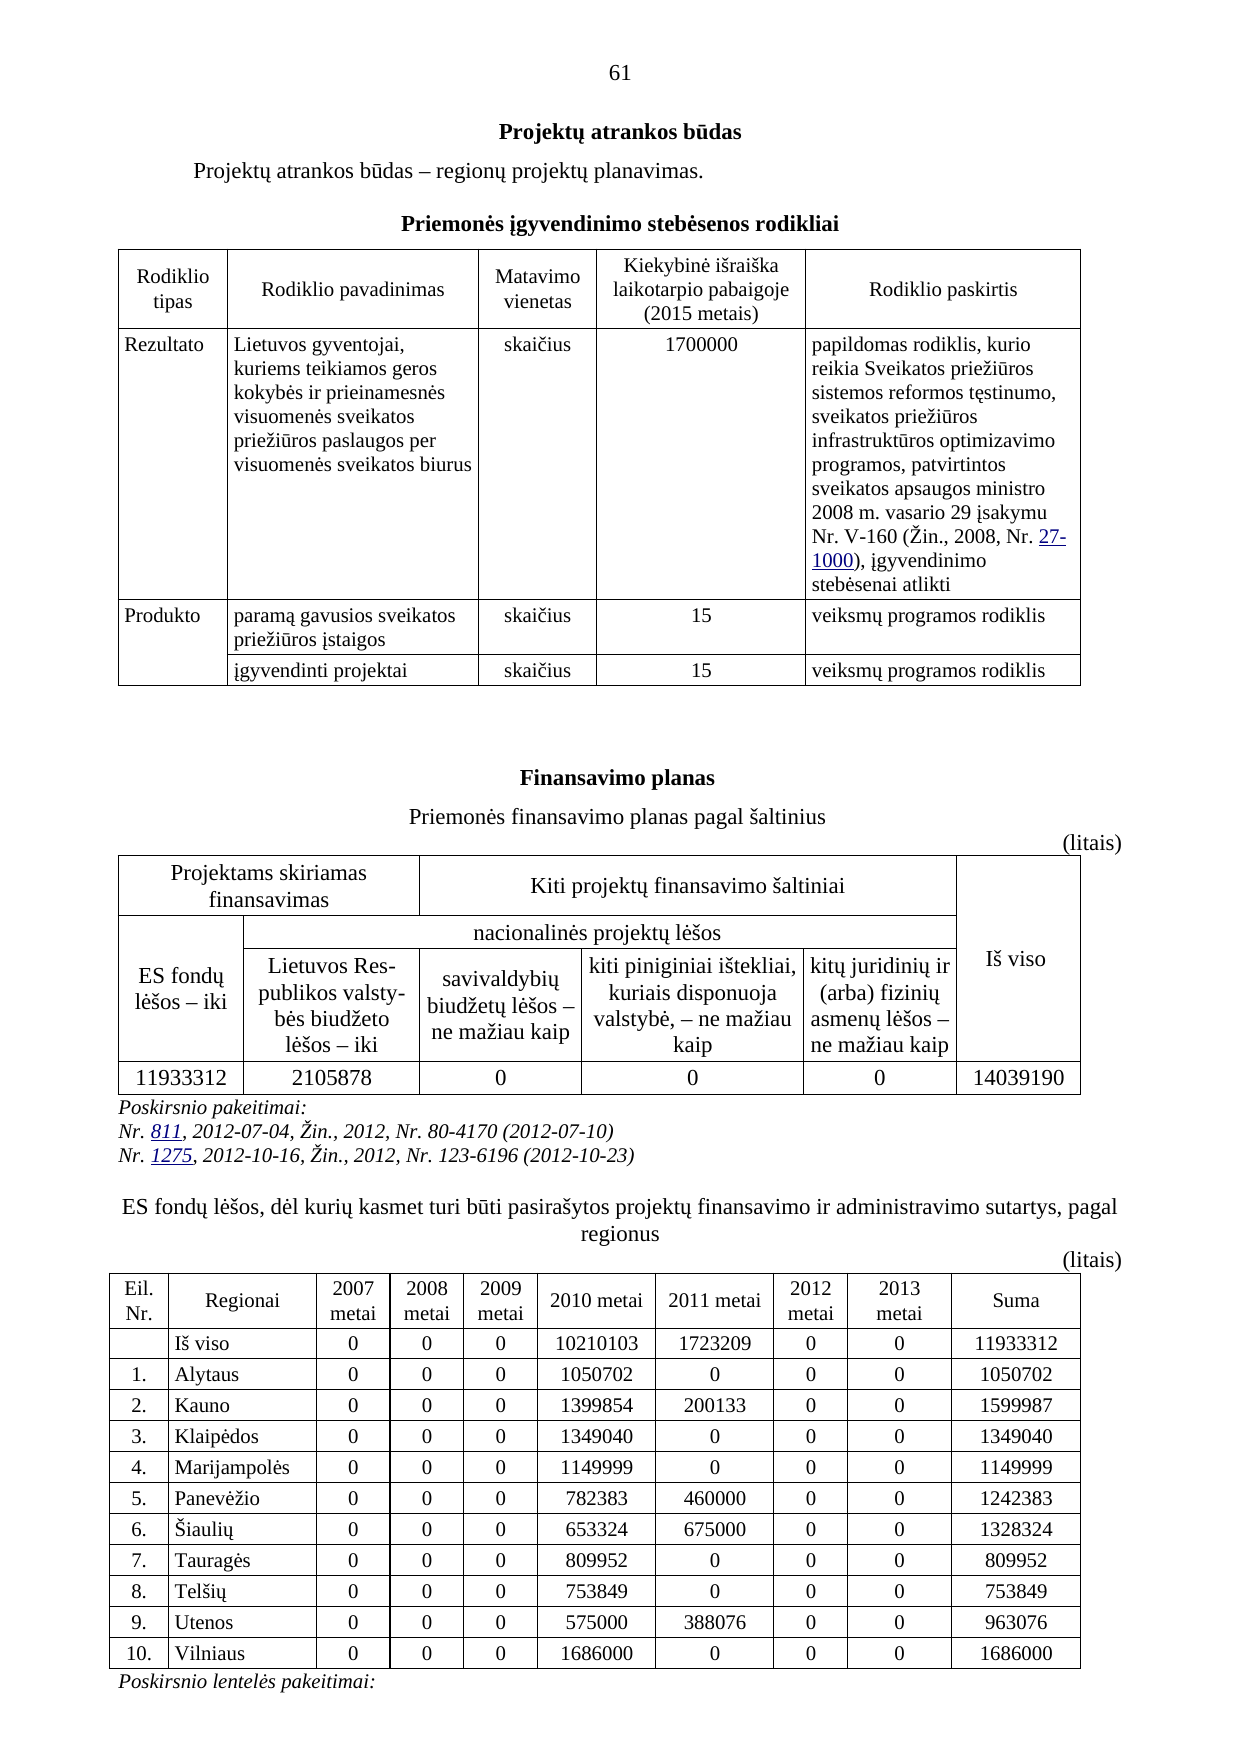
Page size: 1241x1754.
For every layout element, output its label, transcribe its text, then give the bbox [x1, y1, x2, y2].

table_header 2008 metai [391, 1274, 463, 1327]
table_cell 0 [774, 1514, 847, 1544]
table_cell 6. [110, 1514, 168, 1544]
table_cell 0 [848, 1514, 951, 1544]
table_cell 809952 [952, 1545, 1080, 1575]
table_header 2012 metai [774, 1274, 847, 1327]
table_cell 10210103 [538, 1329, 655, 1358]
table_cell 1723209 [656, 1329, 773, 1358]
table_cell 0 [582, 1062, 803, 1094]
table_cell 0 [656, 1545, 773, 1575]
table_cell 3. [110, 1421, 168, 1451]
table_cell [110, 1329, 168, 1358]
table_cell Tauragės [169, 1545, 316, 1575]
table_cell nacionalinės projektų lėšos [244, 916, 956, 948]
table_cell 0 [317, 1390, 389, 1420]
table_cell 1349040 [952, 1421, 1080, 1451]
text Nr. 811, 2012-07-04, Žin., 2012, Nr. 80-4170 (2012-07-10) [118, 1119, 1122, 1143]
table_cell 1349040 [538, 1421, 655, 1451]
table_cell Iš viso [169, 1329, 316, 1358]
table_header Rodiklio tipas [119, 250, 227, 328]
table_cell 0 [391, 1607, 463, 1637]
table_cell 1686000 [952, 1638, 1080, 1668]
table_cell 0 [774, 1545, 847, 1575]
table_cell 15 [597, 600, 805, 654]
table_cell 1050702 [952, 1359, 1080, 1389]
table_cell 0 [848, 1545, 951, 1575]
table_cell 4. [110, 1452, 168, 1482]
table_cell papildomas rodiklis, kurio reikia Sveikatos priežiūros sistemos reformos tęstinumo, sveikatos priežiūros infrastruktūros optimizavimo programos, patvirtintos sveikatos apsaugos ministro 2008 m. vasario 29 įsakymu Nr. V-160 (Žin., 2008, Nr. 27-1000), įgyvendinimo stebėsenai atlikti [806, 329, 1080, 599]
table_cell 0 [774, 1483, 847, 1513]
table_cell kiti piniginiai ištekliai, kuriais disponuoja valstybė, – ne mažiau kaip [582, 949, 803, 1061]
table_header Kiekybinė išraiška laikotarpio pabaigoje (2015 metais) [597, 250, 805, 328]
table_header 2009 metai [464, 1274, 537, 1327]
table_cell 0 [774, 1390, 847, 1420]
table_cell 2105878 [244, 1062, 419, 1094]
table_cell 809952 [538, 1545, 655, 1575]
table_cell 0 [656, 1452, 773, 1482]
table_header 2011 metai [656, 1274, 773, 1327]
table_cell Kauno [169, 1390, 316, 1420]
table_header 2013 metai [848, 1274, 951, 1327]
table_cell 0 [317, 1452, 389, 1482]
table_cell Telšių [169, 1576, 316, 1606]
table_cell 0 [848, 1390, 951, 1420]
table_header Matavimo vienetas [479, 250, 596, 328]
table_cell 963076 [952, 1607, 1080, 1637]
table_cell 0 [464, 1390, 537, 1420]
table_cell 0 [774, 1359, 847, 1389]
table_cell 0 [391, 1545, 463, 1575]
table_cell 0 [317, 1421, 389, 1451]
table_cell 782383 [538, 1483, 655, 1513]
text Projektų atrankos būdas [118, 118, 1122, 144]
table_cell Lietuvos gyventojai, kuriems teikiamos geros kokybės ir prieinamesnės visuomenės sveikatos priežiūros paslaugos per visuomenės sveikatos biurus [228, 329, 478, 599]
table_cell 9. [110, 1607, 168, 1637]
table_header Rodiklio pavadinimas [228, 250, 478, 328]
table_cell 0 [774, 1576, 847, 1606]
table_cell 0 [774, 1329, 847, 1358]
table_cell 0 [848, 1421, 951, 1451]
table_cell 1149999 [952, 1452, 1080, 1482]
table_cell 1. [110, 1359, 168, 1389]
table_cell 15 [597, 655, 805, 685]
table_cell 0 [317, 1607, 389, 1637]
table_cell 0 [464, 1452, 537, 1482]
table_cell 0 [391, 1483, 463, 1513]
table_cell paramą gavusios sveikatos priežiūros įstaigos [228, 600, 478, 654]
table_header Suma [952, 1274, 1080, 1327]
table_cell 0 [774, 1421, 847, 1451]
table_header Regionai [169, 1274, 316, 1327]
table_cell 0 [464, 1514, 537, 1544]
table_header Eil. Nr. [110, 1274, 168, 1327]
table_cell Marijampolės [169, 1452, 316, 1482]
table_cell 0 [848, 1452, 951, 1482]
table_cell 11933312 [119, 1062, 243, 1094]
table_cell 0 [848, 1607, 951, 1637]
table_cell 0 [391, 1638, 463, 1668]
table_cell 0 [391, 1359, 463, 1389]
text Poskirsnio pakeitimai: [118, 1095, 1122, 1119]
table_cell ES fondų lėšos – iki [119, 916, 243, 1061]
table_cell 0 [774, 1607, 847, 1637]
text Finansavimo planas [118, 764, 1122, 790]
table_cell 0 [464, 1359, 537, 1389]
text Nr. 1275, 2012-10-16, Žin., 2012, Nr. 123-6196 (2012-10-23) [118, 1143, 1122, 1167]
table_cell 0 [464, 1421, 537, 1451]
table_cell 0 [656, 1576, 773, 1606]
text ES fondų lėšos, dėl kurių kasmet turi būti pasirašytos projektų finansavimo ir administravimo sutartys, pagal regionus [118, 1193, 1122, 1246]
table_cell 0 [804, 1062, 956, 1094]
table_cell Šiaulių [169, 1514, 316, 1544]
table_cell 1599987 [952, 1390, 1080, 1420]
table_cell 753849 [538, 1576, 655, 1606]
table_cell Rezultato [119, 329, 227, 599]
table_cell 0 [391, 1329, 463, 1358]
table_cell Produkto [119, 600, 227, 685]
table_cell 0 [317, 1329, 389, 1358]
table_cell 1242383 [952, 1483, 1080, 1513]
table_cell 0 [656, 1359, 773, 1389]
table_cell skaičius [479, 600, 596, 654]
table_cell 0 [317, 1514, 389, 1544]
table_cell 575000 [538, 1607, 655, 1637]
text (litais) [118, 1246, 1122, 1272]
table_cell 0 [464, 1483, 537, 1513]
table_cell 0 [391, 1576, 463, 1606]
table_cell 2. [110, 1390, 168, 1420]
table_cell 200133 [656, 1390, 773, 1420]
table_cell Alytaus [169, 1359, 316, 1389]
table_header Rodiklio paskirtis [806, 250, 1080, 328]
table_cell 1050702 [538, 1359, 655, 1389]
table_cell 0 [391, 1514, 463, 1544]
table_cell Klaipėdos [169, 1421, 316, 1451]
table_cell 460000 [656, 1483, 773, 1513]
table_cell Lietuvos Res­publikos valsty­bės biudžeto lėšos – iki [244, 949, 419, 1061]
table_cell 0 [464, 1638, 537, 1668]
table_cell 0 [464, 1545, 537, 1575]
table_cell 0 [464, 1576, 537, 1606]
table_cell 0 [317, 1545, 389, 1575]
table_cell veiksmų programos rodiklis [806, 655, 1080, 685]
table_cell 0 [656, 1421, 773, 1451]
table_cell 0 [391, 1421, 463, 1451]
table_cell 0 [848, 1576, 951, 1606]
table_cell 0 [391, 1390, 463, 1420]
text Poskirsnio lentelės pakeitimai: [118, 1669, 1122, 1693]
table_cell 1686000 [538, 1638, 655, 1668]
table_cell skaičius [479, 655, 596, 685]
text (litais) [118, 829, 1122, 855]
text Priemonės finansavimo planas pagal šaltinius [118, 803, 1122, 829]
table_cell 1149999 [538, 1452, 655, 1482]
table_cell 0 [317, 1483, 389, 1513]
table_cell 0 [848, 1483, 951, 1513]
table_header 2007 metai [317, 1274, 389, 1327]
table_cell 11933312 [952, 1329, 1080, 1358]
table_cell Vilniaus [169, 1638, 316, 1668]
text Priemonės įgyvendinimo stebėsenos rodikliai [118, 210, 1122, 236]
table_cell 8. [110, 1576, 168, 1606]
table_cell 10. [110, 1638, 168, 1668]
table_cell 7. [110, 1545, 168, 1575]
table_cell 14039190 [957, 1062, 1080, 1094]
table_cell savivaldybių biudžetų lėšos – ne mažiau kaip [420, 949, 581, 1061]
table_header Kiti projektų finansavimo šaltiniai [420, 856, 956, 915]
table_cell 0 [464, 1607, 537, 1637]
table_cell 0 [848, 1638, 951, 1668]
table_cell 0 [464, 1329, 537, 1358]
table_cell 0 [317, 1576, 389, 1606]
table_cell 0 [317, 1359, 389, 1389]
table_cell 1700000 [597, 329, 805, 599]
table_cell 0 [420, 1062, 581, 1094]
table_cell 0 [848, 1359, 951, 1389]
table_cell 0 [656, 1638, 773, 1668]
table_cell 0 [848, 1329, 951, 1358]
table_header Projektams skiriamas finansavimas [119, 856, 419, 915]
table_cell 0 [774, 1638, 847, 1668]
table_cell 388076 [656, 1607, 773, 1637]
table_header 2010 metai [538, 1274, 655, 1327]
table_cell 0 [391, 1452, 463, 1482]
table_cell Utenos [169, 1607, 316, 1637]
table_cell įgyvendinti projektai [228, 655, 478, 685]
table_cell 1399854 [538, 1390, 655, 1420]
table_cell 0 [317, 1638, 389, 1668]
table_header Iš viso [957, 856, 1080, 1061]
table_cell 0 [774, 1452, 847, 1482]
table_cell 5. [110, 1483, 168, 1513]
table_cell 675000 [656, 1514, 773, 1544]
text Projektų atrankos būdas – regionų projektų planavimas. [118, 157, 1122, 183]
table_cell veiksmų programos rodiklis [806, 600, 1080, 654]
table_cell 653324 [538, 1514, 655, 1544]
table_cell skaičius [479, 329, 596, 599]
table_cell Panevėžio [169, 1483, 316, 1513]
table_cell 1328324 [952, 1514, 1080, 1544]
table_cell 753849 [952, 1576, 1080, 1606]
table_cell kitų juridinių ir (arba) fizinių asmenų lėšos – ne mažiau kaip [804, 949, 956, 1061]
